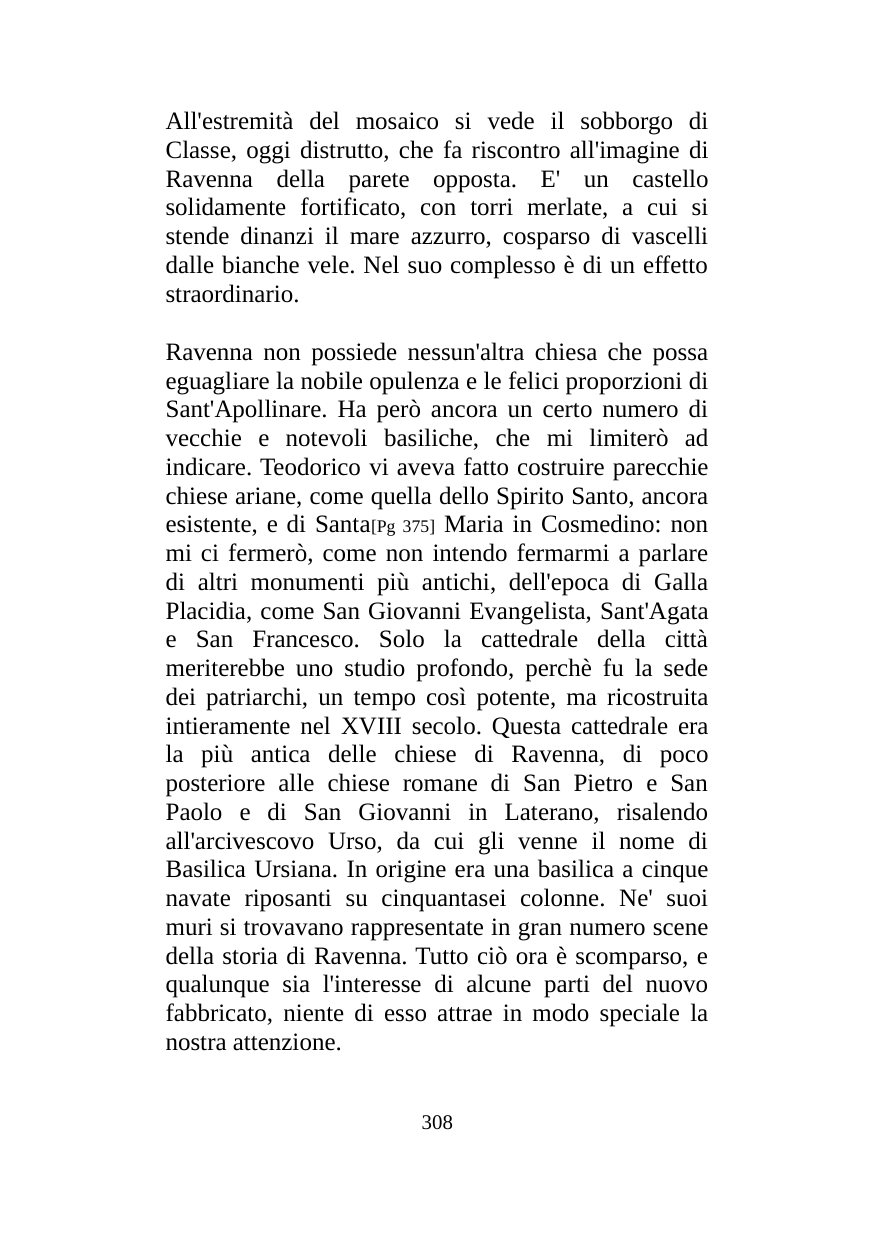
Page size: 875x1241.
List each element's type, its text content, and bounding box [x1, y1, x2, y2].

text All'estremità del mosaico si vede il sobborgo di Classe, oggi distrutto, che fa riscontro all'imagine di Ravenna della parete opposta. E' un castello solidamente fortificato, con torri merlate, a cui si stende dinanzi il mare azzurro, cosparso di vascelli dalle bianche vele. Nel suo complesso è di un effetto straordinario. [165, 106, 709, 307]
text Ravenna non possiede nessun'altra chiesa che possa eguagliare la nobile opulenza e le felici proporzioni di Sant'Apollinare. Ha però ancora un certo numero di vecchie e notevoli basiliche, che mi limiterò ad indicare. Teodorico vi aveva fatto costruire parecchie chiese ariane, come quella dello Spirito Santo, ancora esistente, e di Santa[Pg 375] Maria in Cosmedino: non mi ci fermerò, come non intendo fermarmi a parlare di altri monumenti più antichi, dell'epoca di Galla Placidia, come San Giovanni Evangelista, Sant'Agata e San Francesco. Solo la cattedrale della città meriterebbe uno studio profondo, perchè fu la sede dei patriarchi, un tempo così potente, ma ricostruita intieramente nel XVIII secolo. Questa cattedrale era la più antica delle chiese di Ravenna, di poco posteriore alle chiese romane di San Pietro e San Paolo e di San Giovanni in Laterano, risalendo all'arcivescovo Urso, da cui gli venne il nome di Basilica Ursiana. In origine era una basilica a cinque navate riposanti su cinquantasei colonne. Ne' suoi muri si trovavano rappresentate in gran numero scene della storia di Ravenna. Tutto ciò ora è scomparso, e qualunque sia l'interesse di alcune parti del nuovo fabbricato, niente di esso attrae in modo speciale la nostra attenzione. [165, 337, 709, 1056]
